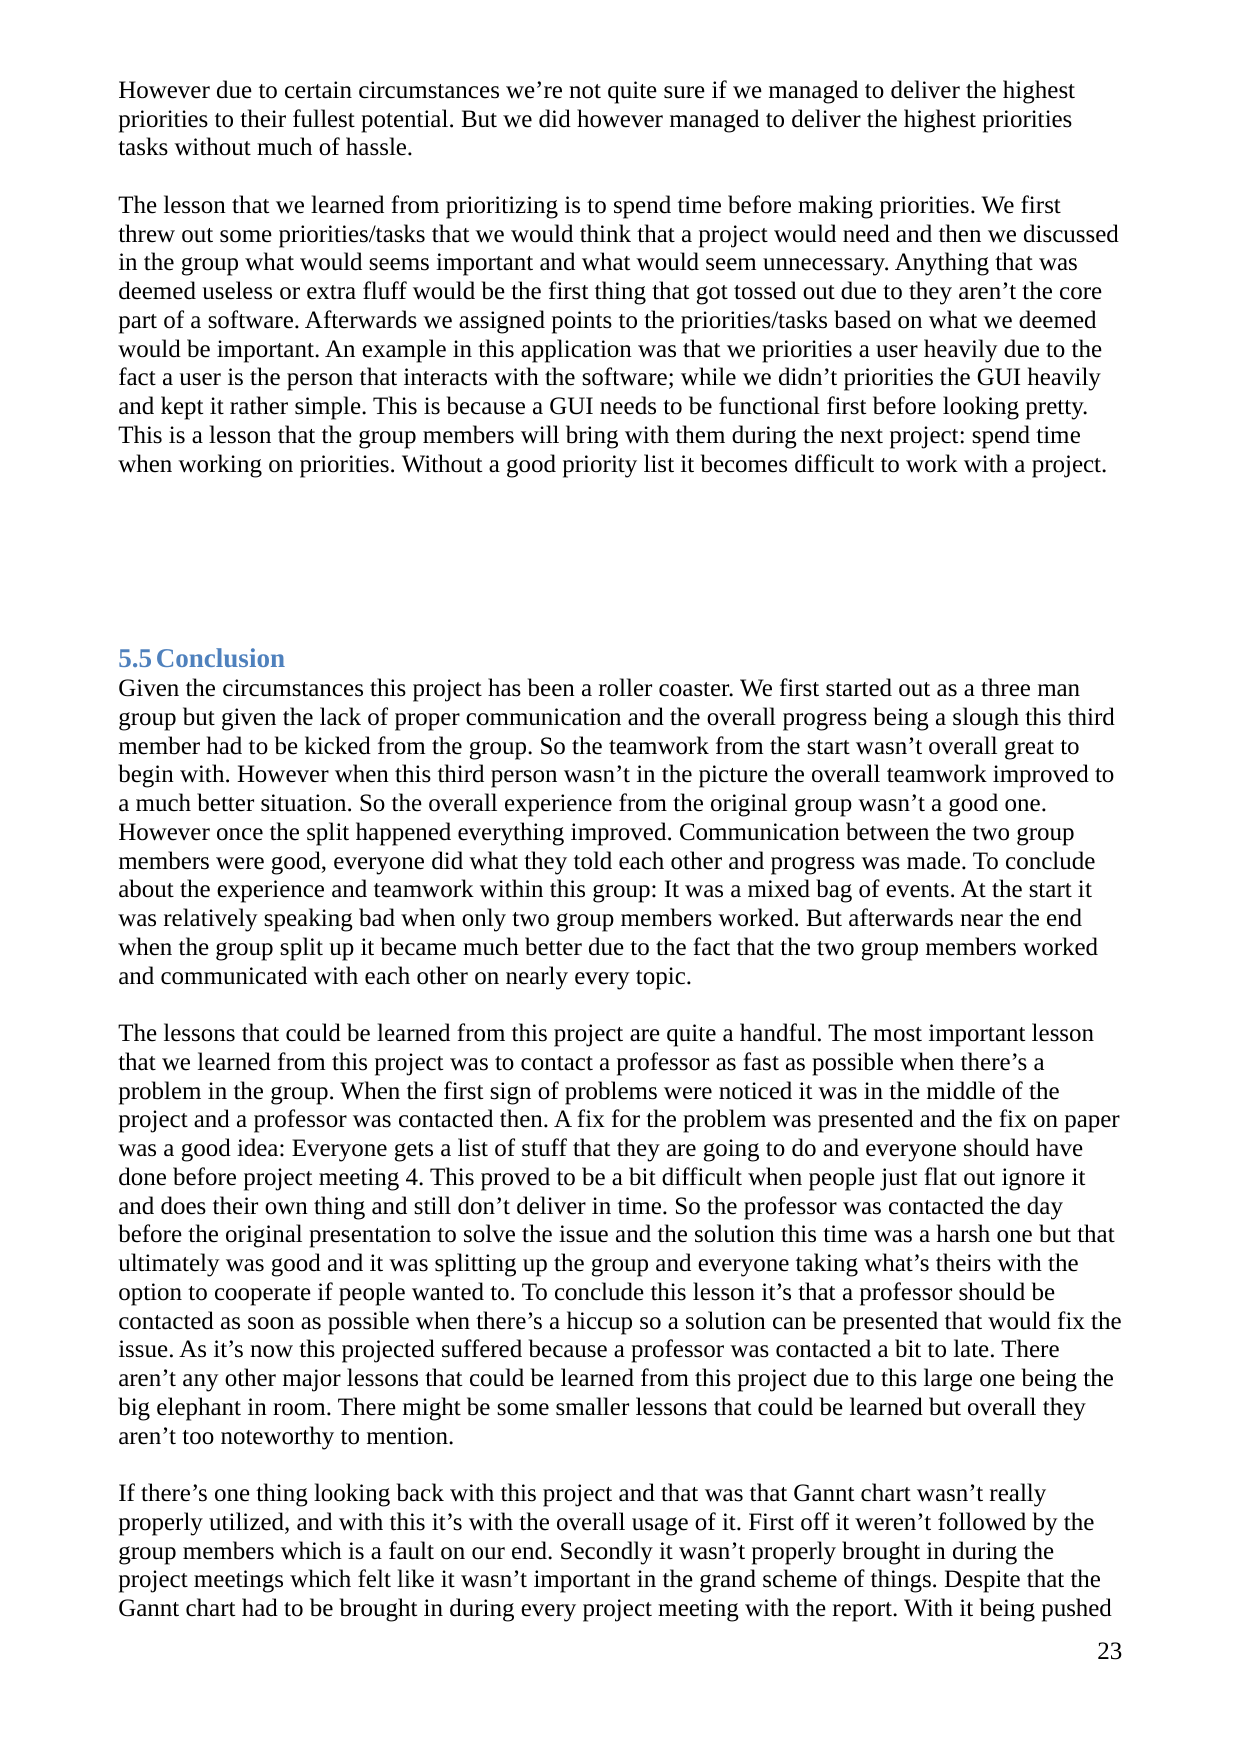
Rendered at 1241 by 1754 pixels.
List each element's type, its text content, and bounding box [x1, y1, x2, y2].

text Given the circumstances this project has been a roller coaster. We first started out as a three man group but given the lack of proper communication and the overall progress being a slough this third member had to be kicked from the group. So the teamwork from the start wasn’t overall great to begin with. However when this third person wasn’t in the picture the overall teamwork improved to a much better situation. So the overall experience from the original group wasn’t a good one. However once the split happened everything improved. Communication between the two group members were good, everyone did what they told each other and progress was made. To conclude about the experience and teamwork within this group: It was a mixed bag of events. At the start it was relatively speaking bad when only two group members worked. But afterwards near the end when the group split up it became much better due to the fact that the two group members worked and communicated with each other on nearly every topic. [118, 673, 1122, 989]
text The lessons that could be learned from this project are quite a handful. The most important lesson that we learned from this project was to contact a professor as fast as possible when there’s a problem in the group. When the first sign of problems were noticed it was in the middle of the project and a professor was contacted then. A fix for the problem was presented and the fix on paper was a good idea: Everyone gets a list of stuff that they are going to do and everyone should have done before project meeting 4. This proved to be a bit difficult when people just flat out ignore it and does their own thing and still don’t deliver in time. So the professor was contacted the day before the original presentation to solve the issue and the solution this time was a harsh one but that ultimately was good and it was splitting up the group and everyone taking what’s theirs with the option to cooperate if people wanted to. To conclude this lesson it’s that a professor should be contacted as soon as possible when there’s a hiccup so a solution can be presented that would fix the issue. As it’s now this projected suffered because a professor was contacted a bit to late. There aren’t any other major lessons that could be learned from this project due to this large one being the big elephant in room. There might be some smaller lessons that could be learned but overall they aren’t too noteworthy to mention. [118, 1018, 1122, 1449]
text The lesson that we learned from prioritizing is to spend time before making priorities. We first threw out some priorities/tasks that we would think that a project would need and then we discussed in the group what would seems important and what would seem unnecessary. Anything that was deemed useless or extra fluff would be the first thing that got tossed out due to they aren’t the core part of a software. Afterwards we assigned points to the priorities/tasks based on what we deemed would be important. An example in this application was that we priorities a user heavily due to the fact a user is the person that interacts with the software; while we didn’t priorities the GUI heavily and kept it rather simple. This is because a GUI needs to be functional first before looking pretty. This is a lesson that the group members will bring with them during the next project: spend time when working on priorities. Without a good priority list it becomes difficult to work with a project. [118, 190, 1122, 477]
subtitle Conclusion [118, 642, 1122, 673]
text However due to certain circumstances we’re not quite sure if we managed to deliver the highest priorities to their fullest potential. But we did however managed to deliver the highest priorities tasks without much of hassle. [118, 75, 1122, 161]
text If there’s one thing looking back with this project and that was that Gannt chart wasn’t really properly utilized, and with this it’s with the overall usage of it. First off it weren’t followed by the group members which is a fault on our end. Secondly it wasn’t properly brought in during the project meetings which felt like it wasn’t important in the grand scheme of things. Despite that the Gannt chart had to be brought in during every project meeting with the report. With it being pushed [118, 1478, 1122, 1622]
